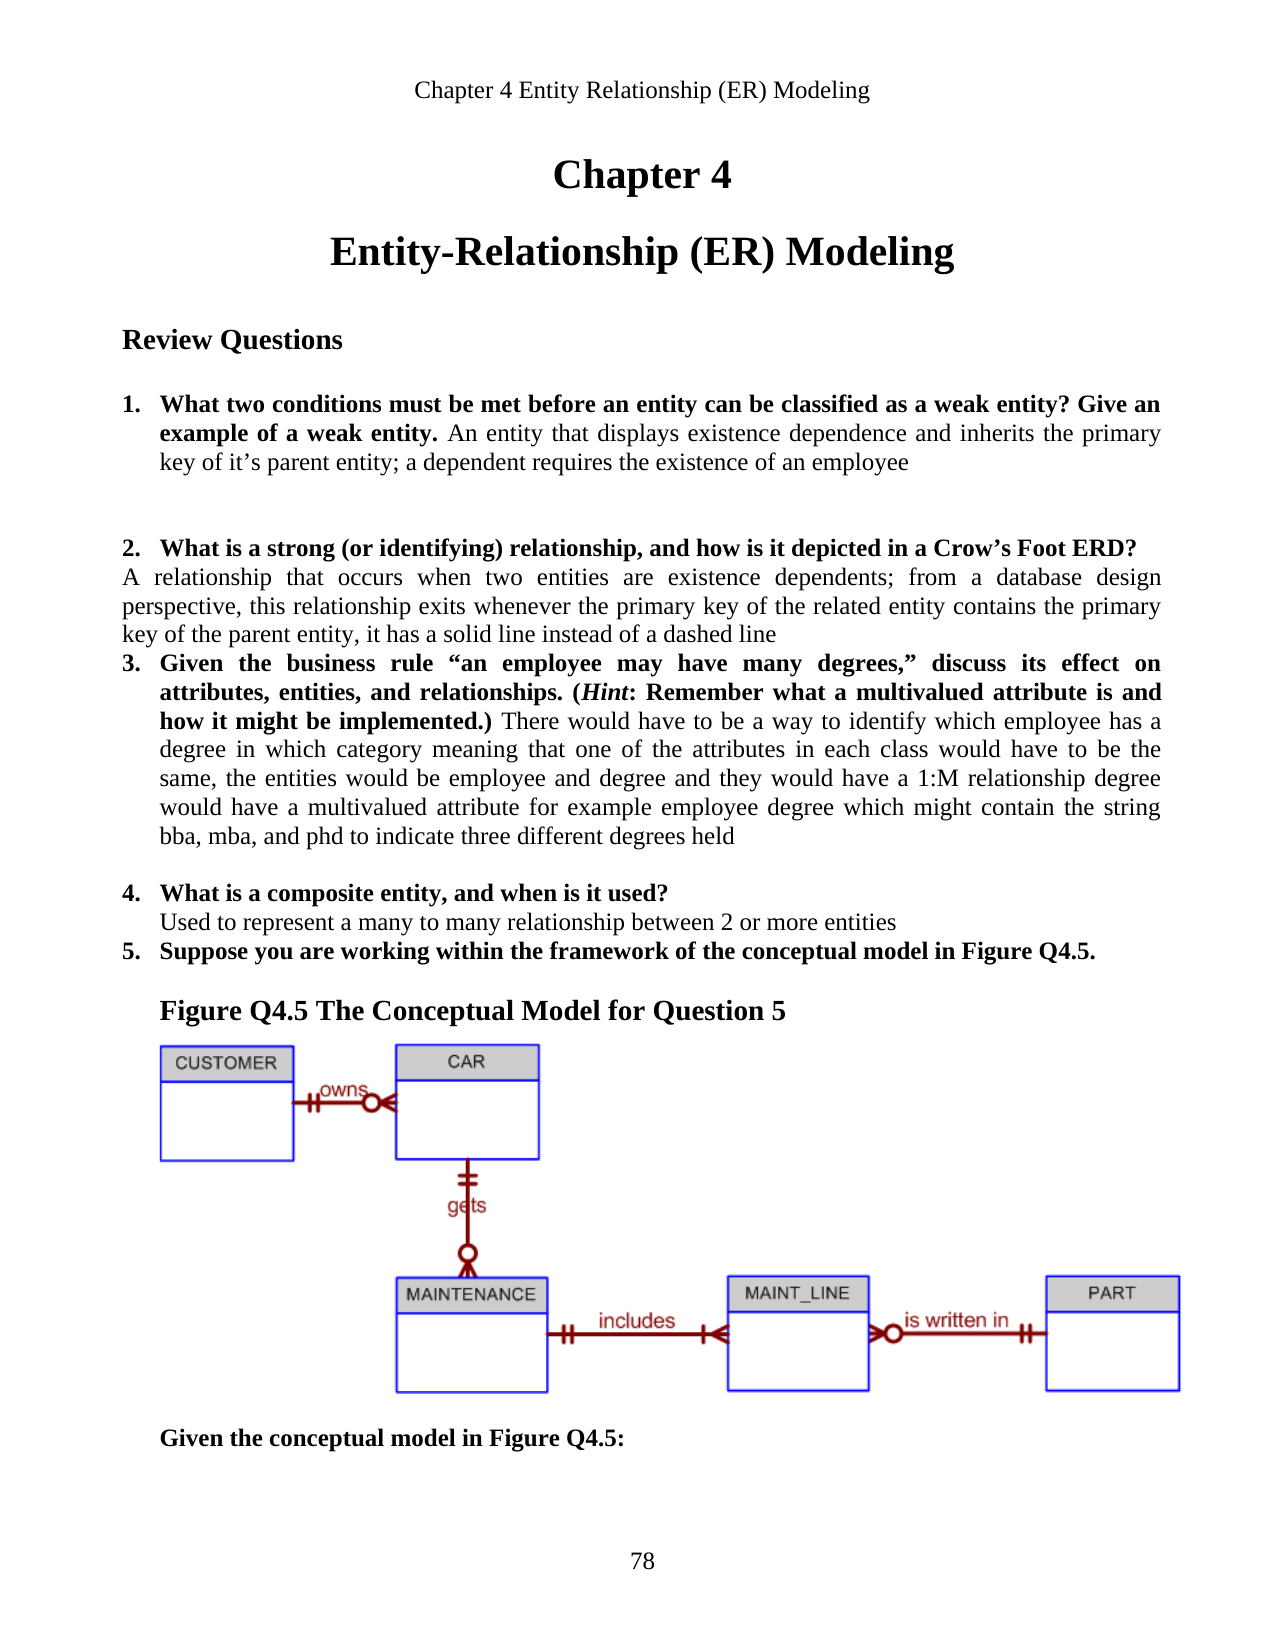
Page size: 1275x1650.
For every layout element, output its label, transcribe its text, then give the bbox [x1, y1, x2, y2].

list Used to represent a many to many relationship between 2 or more entities [122, 907, 1162, 936]
list What is a strong (or identifying) relationship, and how is it depicted in a Crow’s Foot ERD? [122, 533, 1162, 562]
list What is a composite entity, and when is it used? [122, 878, 1162, 907]
list What two conditions must be met before an entity can be classified as a weak entity? Give an example of a weak entity. An entity that displays existence dependence and inherits the primary key of it’s parent entity; a dependent requires the existence of an employee [122, 389, 1162, 476]
subtitle Entity-Relationship (ER) Modeling [122, 227, 1162, 274]
picture [159, 1043, 1202, 1394]
text Given the conceptual model in Figure Q4.5: [159, 1423, 1162, 1452]
list Given the business rule “an employee may have many degrees,” discuss its effect on attributes, entities, and relationships. (Hint: Remember what a multivalued attribute is and how it might be implemented.) There would have to be a way to identify which employee has a degree in which category meaning that one of the attributes in each class would have to be the same, the entities would be employee and degree and they would have a 1:M relationship degree would have a multivalued attribute for example employee degree which might contain the string bba, mba, and phd to indicate three different degrees held [122, 648, 1162, 849]
subtitle Chapter 4 [122, 150, 1162, 198]
text Figure Q4.5 The Conceptual Model for Question 5 [159, 993, 1162, 1027]
list A relationship that occurs when two entities are existence dependents; from a database design perspective, this relationship exits whenever the primary key of the related entity contains the primary key of the parent entity, it has a solid line instead of a dashed line [122, 562, 1162, 648]
list Suppose you are working within the framework of the conceptual model in Figure Q4.5. [122, 936, 1162, 964]
text Review Questions [122, 322, 1162, 356]
